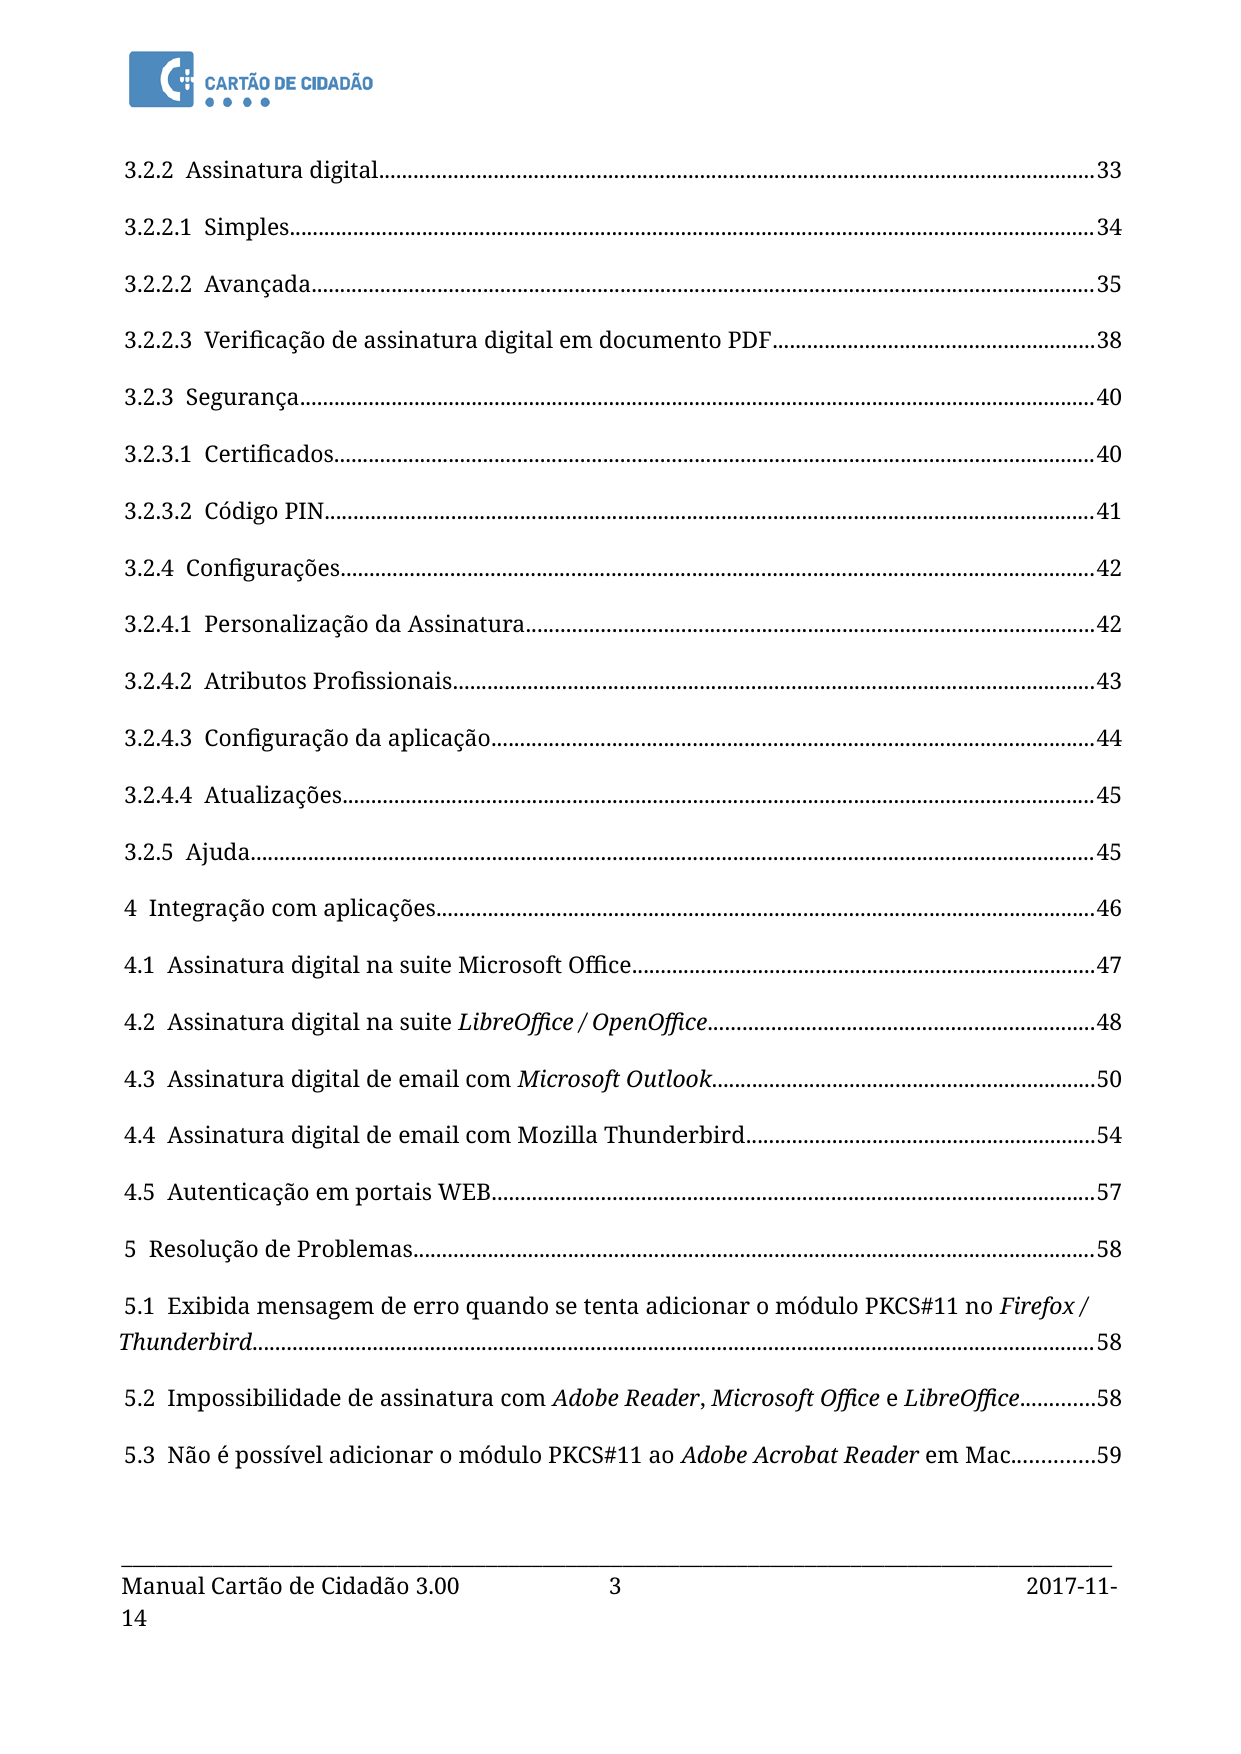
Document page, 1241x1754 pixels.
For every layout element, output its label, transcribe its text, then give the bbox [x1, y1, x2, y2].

text 4.2 Assinatura digital na suite LibreOffice / OpenOffice 48 [118, 1006, 1122, 1037]
text 5.3 Não é possível adicionar o módulo PKCS#11 ao Adobe Acrobat Reader em Mac. 59 [118, 1439, 1122, 1470]
text 3.2.5 Ajuda 45 [118, 835, 1122, 867]
text 3.2.2.2 Avançada 35 [118, 268, 1122, 299]
text 3.2.4.4 Atualizações 45 [118, 779, 1122, 810]
text 3.2.2.3 Verificação de assinatura digital em documento PDF 38 [118, 324, 1122, 356]
text 3.2.4.1 Personalização da Assinatura 42 [118, 608, 1122, 639]
picture [127, 45, 420, 115]
text 3.2.4.2 Atributos Profissionais 43 [118, 665, 1122, 696]
text 4 Integração com aplicações 46 [118, 892, 1122, 923]
text 5 Resolução de Problemas 58 [118, 1233, 1122, 1264]
text 3.2.4 Configurações 42 [118, 552, 1122, 583]
text 4.1 Assinatura digital na suite Microsoft Office 47 [118, 949, 1122, 980]
text 4.4 Assinatura digital de email com Mozilla Thunderbird 54 [118, 1119, 1122, 1151]
text 3.2.3.1 Certificados 40 [118, 438, 1122, 469]
text 5.2 Impossibilidade de assinatura com Adobe Reader, Microsoft Office e LibreOffice. 58 [118, 1382, 1122, 1413]
text 3.2.3.2 Código PIN 41 [118, 495, 1122, 526]
text 3.2.4.3 Configuração da aplicação 44 [118, 722, 1122, 753]
text 3.2.2 Assinatura digital 33 [118, 154, 1122, 185]
text 3.2.2.1 Simples 34 [118, 211, 1122, 242]
text 4.5 Autenticação em portais WEB 57 [118, 1176, 1122, 1207]
text 3.2.3 Segurança 40 [118, 381, 1122, 412]
text 4.3 Assinatura digital de email com Microsoft Outlook 50 [118, 1062, 1122, 1094]
text 5.1 Exibida mensagem de erro quando se tenta adicionar o módulo PKCS#11 no Firefox / Thunderbird 58 [118, 1289, 1122, 1357]
